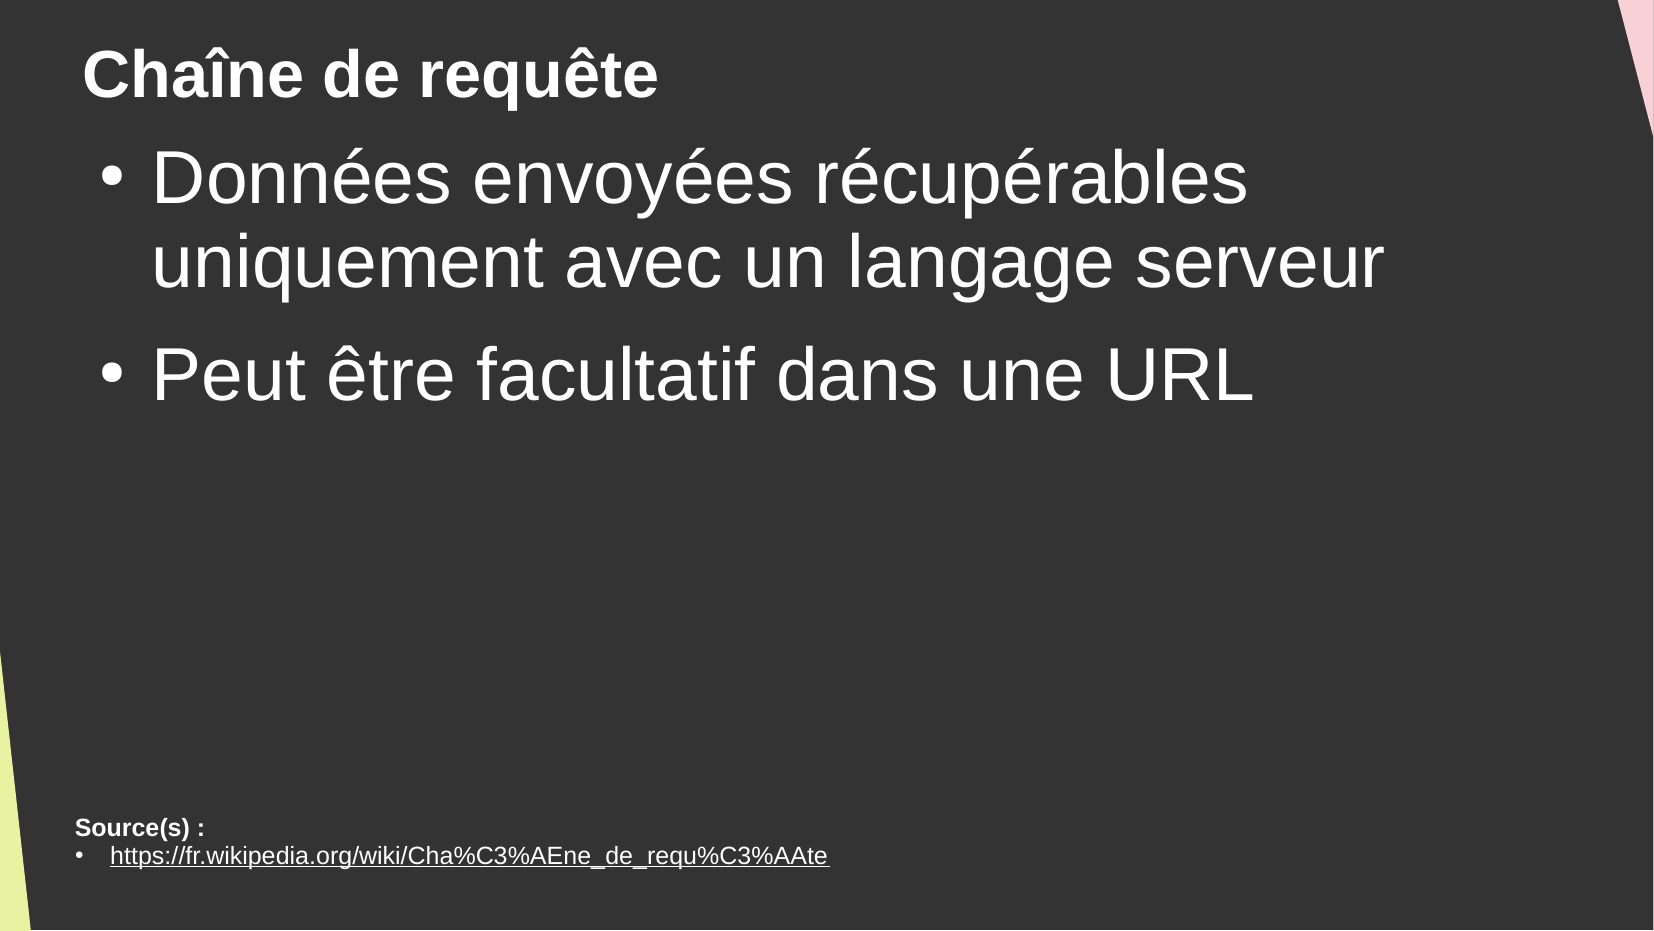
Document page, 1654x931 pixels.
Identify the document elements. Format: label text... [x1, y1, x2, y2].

text_box [1617, 0, 1654, 140]
text_box Source(s) : https://fr.wikipedia.org/wiki/Cha%C3%AEne_de_requ%C3%AAte [60, 806, 1546, 905]
list Données envoyées récupérables uniquement avec un langage serveur Peut être facultatif dans une URL [80, 135, 1605, 733]
title Chaîne de requête [82, 37, 1571, 114]
text_box [0, 651, 31, 931]
